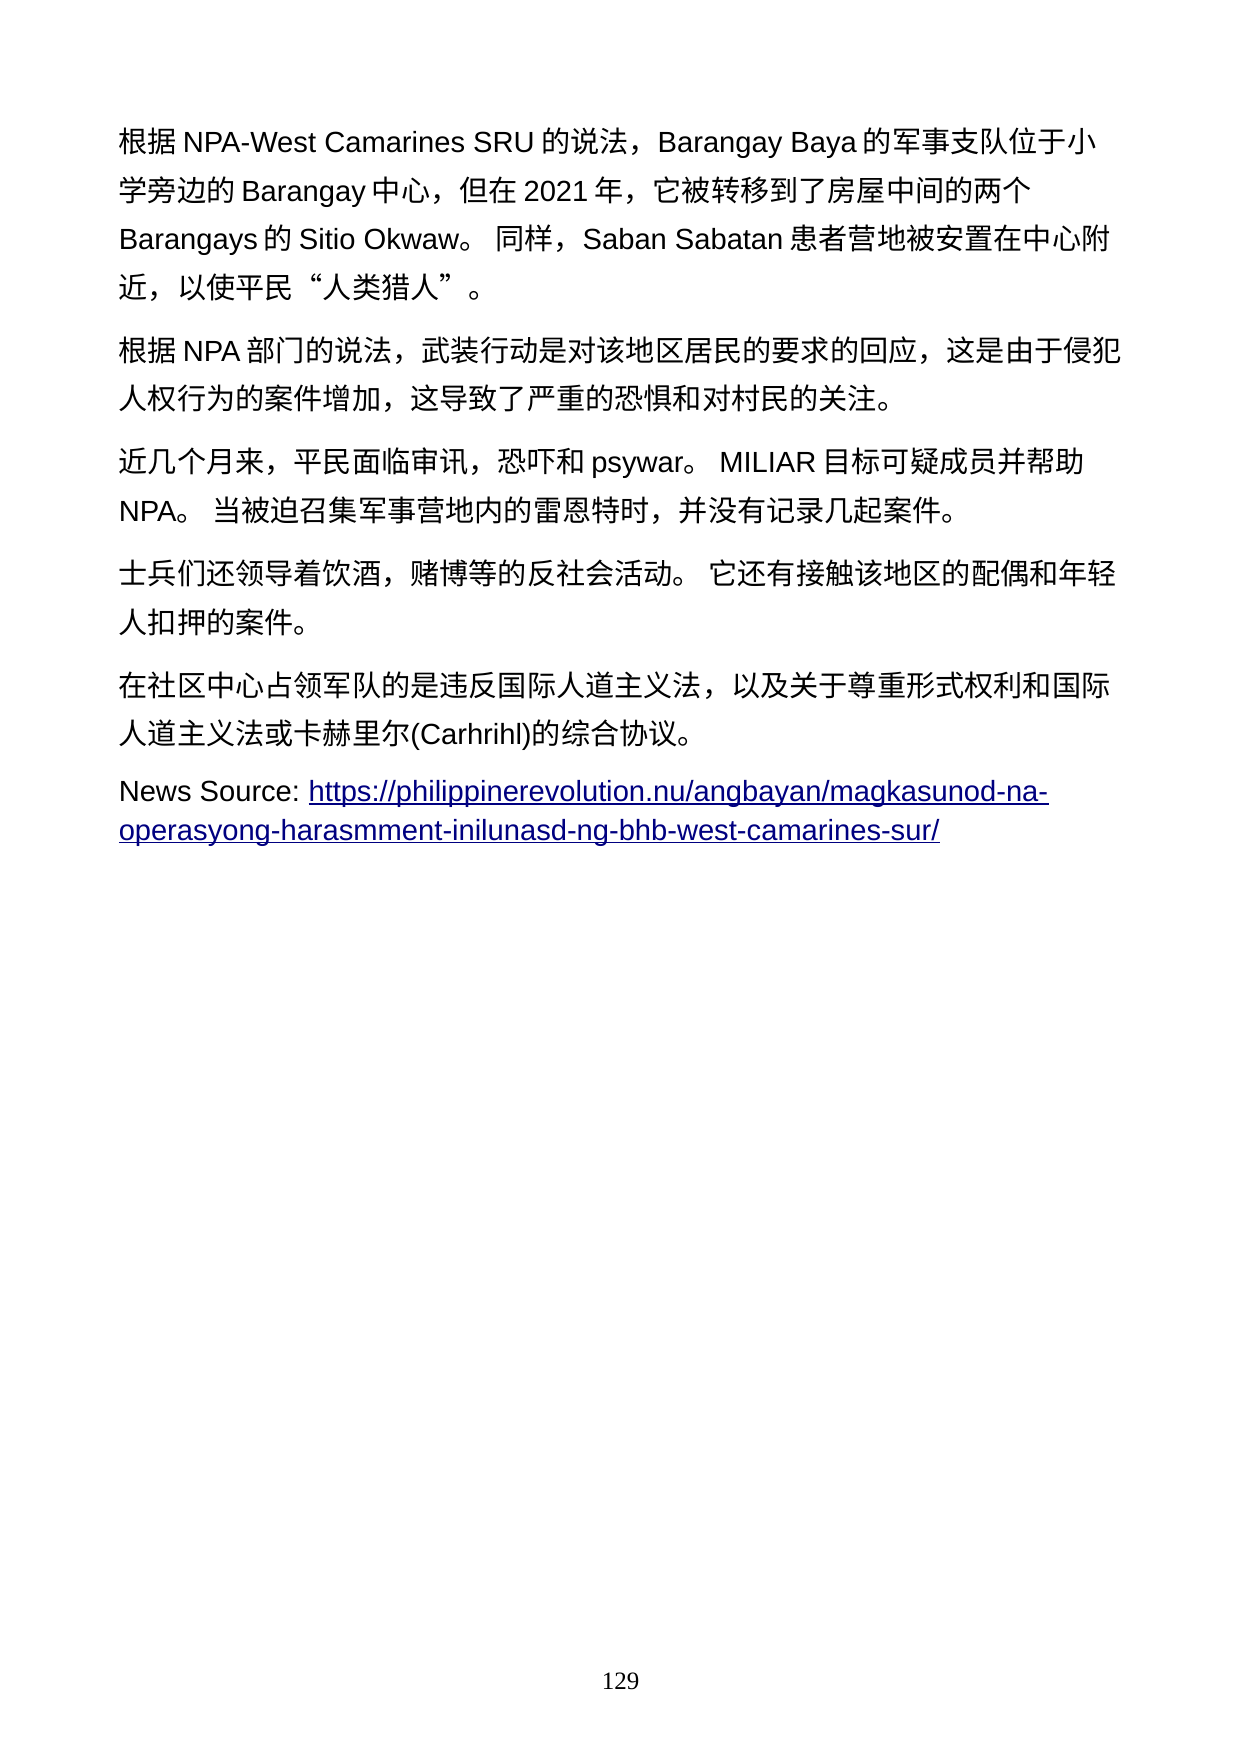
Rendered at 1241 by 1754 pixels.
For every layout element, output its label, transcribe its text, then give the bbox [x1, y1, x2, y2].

text 近几个月来，平民面临审讯，恐吓和psywar。 MILIAR目标可疑成员并帮助NPA。 当被迫召集军事营地内的雷恩特时，并没有记录几起案件。 [118, 439, 1122, 530]
text 根据NPA-West Camarines SRU的说法，Barangay Baya的军事支队位于小学旁边的Barangay中心，但在2021年，它被转移到了房屋中间的两个Barangays的Sitio Okwaw。 同样，Saban Sabatan患者营地被安置在中心附近，以使平民“人类猎人”。 [118, 118, 1122, 306]
text 士兵们还领导着饮酒，赌博等的反社会活动。 它还有接触该地区的配偶和年轻人扣押的案件。 [118, 551, 1122, 641]
text 根据NPA部门的说法，武装行动是对该地区居民的要求的回应，这是由于侵犯人权行为的案件增加，这导致了严重的恐惧和对村民的关注。 [118, 327, 1122, 418]
text 在社区中心占领军队的是违反国际人道主义法，以及关于尊重形式权利和国际人道主义法或卡赫里尔(Carhrihl)的综合协议。 [118, 662, 1122, 753]
text News Source: https://philippinerevolution.nu/angbayan/magkasunod-na-operasyong-harasmment-inilunasd-ng-bhb-west-camarines-sur/ [118, 774, 1122, 846]
